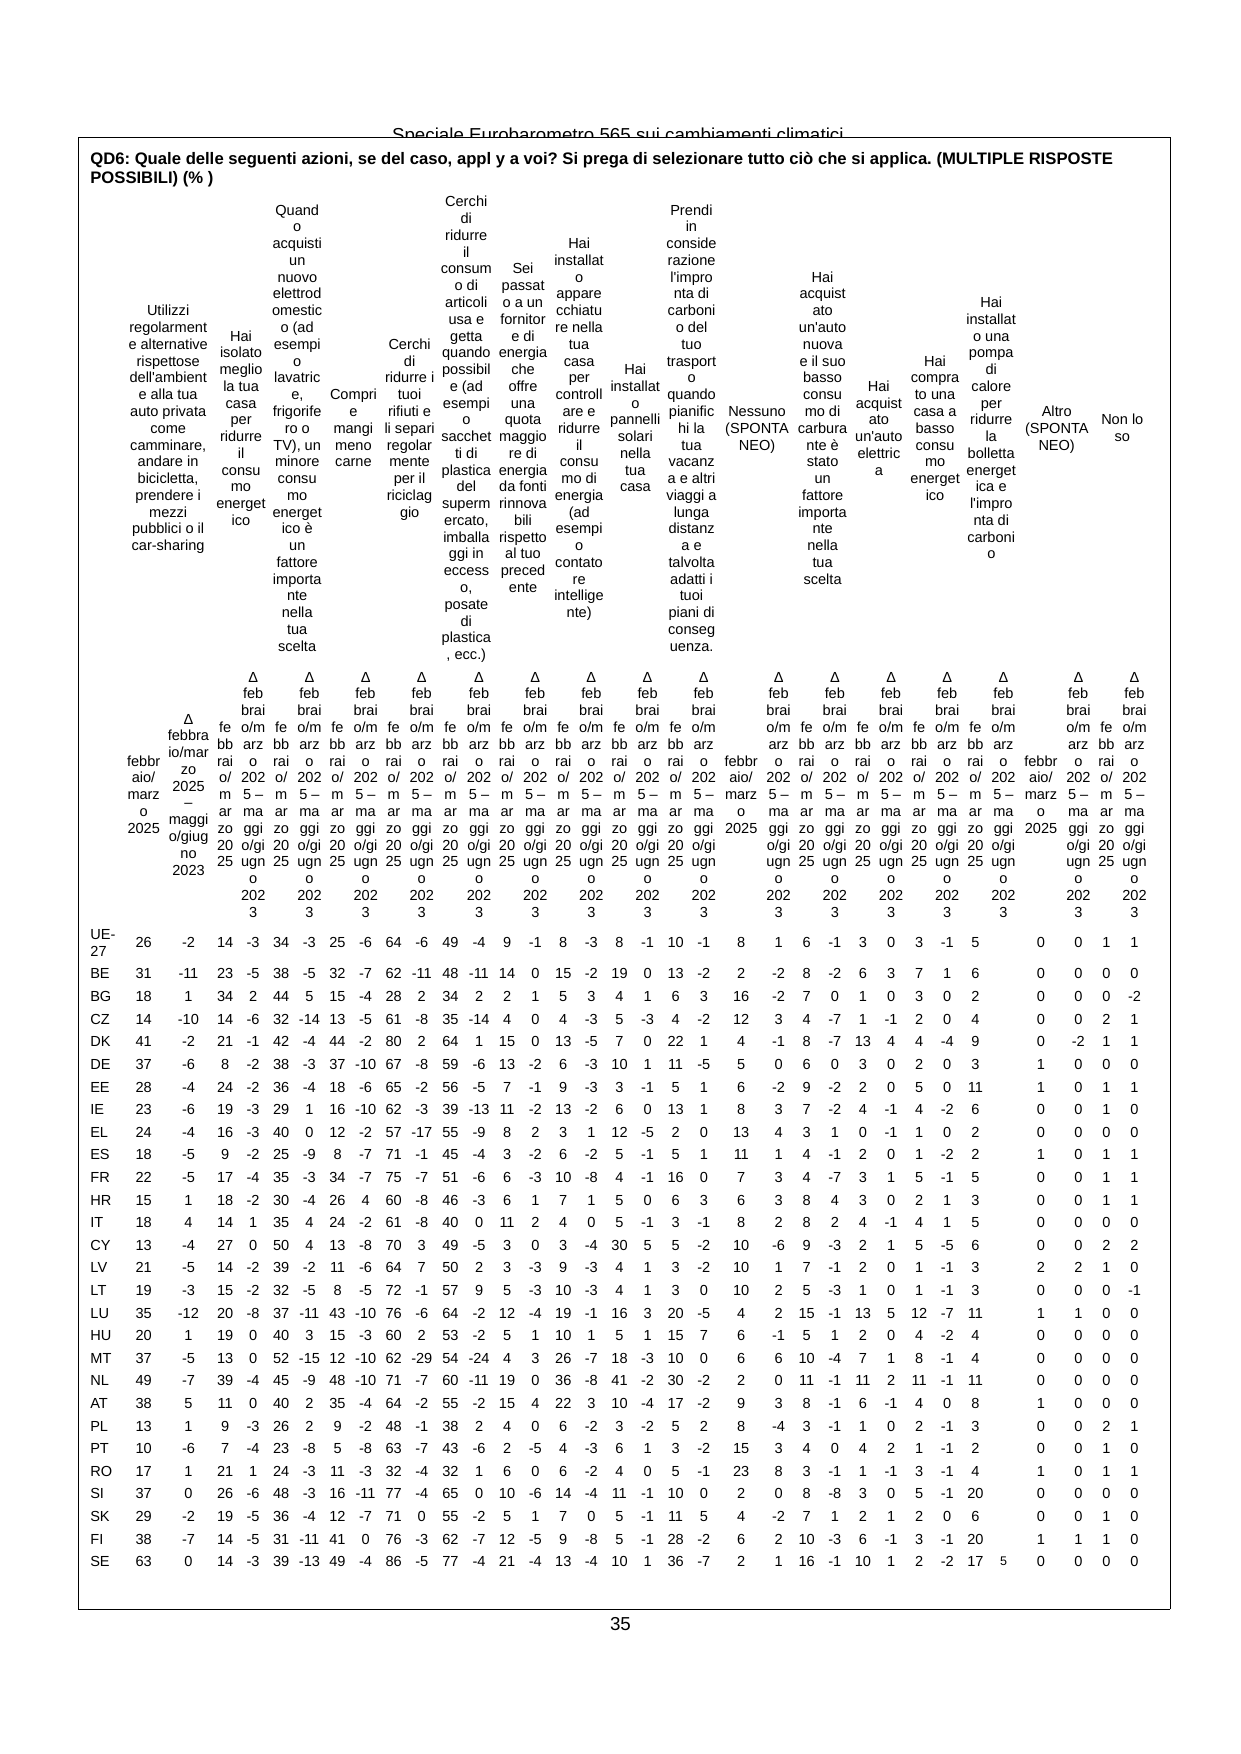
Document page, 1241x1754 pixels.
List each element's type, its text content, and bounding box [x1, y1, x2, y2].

table_cell -4 [406, 1482, 437, 1505]
table_cell 1 [763, 1256, 794, 1279]
table_cell -1 [931, 923, 963, 962]
table_cell -2 [519, 1098, 551, 1121]
table_cell -8 [406, 1211, 437, 1233]
table_cell -2 [575, 962, 607, 985]
table_cell -1 [875, 1121, 907, 1143]
table_cell -3 [237, 1121, 269, 1143]
table_cell 14 [213, 1528, 237, 1550]
table_cell 0 [875, 1256, 907, 1279]
table_cell 14 [213, 923, 237, 962]
table_cell 1 [1019, 1075, 1062, 1098]
table_cell 11 [495, 1211, 519, 1233]
table_cell 0 [237, 1392, 269, 1414]
table_cell 34 [438, 985, 463, 1007]
table_cell 1 [1118, 1143, 1150, 1166]
table_cell HR [87, 1188, 123, 1211]
table_cell 1 [931, 1188, 963, 1211]
table_cell 24 [123, 1121, 164, 1143]
table_cell -2 [463, 1505, 495, 1527]
table_cell -1 [519, 923, 551, 962]
table_cell 8 [763, 1460, 794, 1482]
table_cell 20 [663, 1301, 688, 1324]
table_cell 20 [963, 1528, 987, 1550]
table_cell 11 [325, 1256, 349, 1279]
table_cell -7 [463, 1528, 495, 1550]
table_cell -11 [463, 962, 495, 985]
table_cell 16 [794, 1550, 819, 1573]
table_cell 0 [931, 1008, 963, 1030]
table_cell 2 [406, 1324, 437, 1347]
table_cell -5 [293, 962, 325, 985]
table_cell 9 [794, 1075, 819, 1098]
table_cell 41 [607, 1369, 631, 1392]
table_cell 4 [963, 1460, 987, 1482]
table_cell 71 [381, 1369, 406, 1392]
table_cell 6 [719, 1347, 762, 1369]
table_cell febbraio/marzo 2025 [1019, 666, 1062, 923]
table_cell 4 [875, 1030, 907, 1053]
table_cell -3 [819, 1528, 851, 1550]
table_cell -5 [164, 1143, 213, 1166]
table_cell 2 [1019, 1256, 1062, 1279]
table_cell Δ febbraio/marzo 2025 – maggio/giugno 2023 [237, 666, 269, 923]
table_cell 0 [1094, 1279, 1118, 1301]
table_cell -2 [688, 1392, 719, 1414]
table_cell 8 [719, 923, 762, 962]
table_cell -1 [575, 1301, 607, 1324]
table_cell 1 [875, 1505, 907, 1527]
table_cell 1 [1118, 1075, 1150, 1098]
table_cell Prendi in considerazione l'impronta di carbonio del tuo trasporto quando pianifichi la tua vacanza e altri viaggi a lunga distanza e talvolta adatti i tuoi piani di conseguenza. [663, 190, 719, 666]
table_cell [987, 985, 1019, 1007]
table_cell 4 [350, 1188, 381, 1211]
table_cell 10 [607, 1053, 631, 1075]
table_cell 2 [293, 1414, 325, 1437]
table_cell 13 [495, 1053, 519, 1075]
table_cell 0 [519, 1008, 551, 1030]
table_cell 5 [495, 1279, 519, 1301]
table_cell 6 [794, 923, 819, 962]
table_cell 2 [1094, 1234, 1118, 1256]
table_cell 32 [269, 1279, 293, 1301]
table_cell -8 [819, 1482, 851, 1505]
table_cell 4 [907, 1392, 931, 1414]
table_cell 53 [438, 1324, 463, 1347]
table_cell 60 [438, 1369, 463, 1392]
table_cell [987, 1121, 1019, 1143]
table_cell -1 [631, 1143, 663, 1166]
table_cell LU [87, 1301, 123, 1324]
table_cell 31 [123, 962, 164, 985]
table_cell -3 [819, 1279, 851, 1301]
table_cell 25 [269, 1143, 293, 1166]
table_cell -1 [875, 1460, 907, 1482]
table_cell 2 [719, 962, 762, 985]
table_cell 0 [1094, 985, 1118, 1007]
table_cell -7 [819, 1008, 851, 1030]
table_cell 10 [551, 1279, 575, 1301]
table_cell Δ febbraio/marzo 2025 – maggio/giugno 2023 [1118, 666, 1150, 923]
table_cell 13 [663, 1098, 688, 1121]
table_cell 1 [875, 1347, 907, 1369]
table_cell -11 [293, 1528, 325, 1550]
table_cell 7 [794, 1256, 819, 1279]
table_cell 1 [237, 1211, 269, 1233]
table_cell 1 [851, 1414, 875, 1437]
table_cell 1 [907, 1279, 931, 1301]
table_cell 32 [381, 1460, 406, 1482]
table_cell 3 [551, 1121, 575, 1143]
table_cell -1 [931, 1528, 963, 1550]
table_cell 0 [463, 1482, 495, 1505]
table_cell 13 [851, 1301, 875, 1324]
table_cell 2 [875, 1369, 907, 1392]
table_cell 6 [719, 1188, 762, 1211]
table_cell Δ febbraio/marzo 2025 – maggio/giugno 2023 [575, 666, 607, 923]
table_cell -1 [875, 1098, 907, 1121]
table_cell -3 [293, 1166, 325, 1188]
table_cell [987, 1234, 1019, 1256]
table_cell -1 [631, 1505, 663, 1527]
table_cell 0 [631, 1188, 663, 1211]
table_cell 8 [495, 1121, 519, 1143]
table_cell 1 [1094, 1188, 1118, 1211]
table_cell 17 [213, 1166, 237, 1188]
table_cell 0 [1062, 1505, 1094, 1527]
table_cell 5 [607, 1008, 631, 1030]
table_cell -2 [164, 1505, 213, 1527]
table_cell 4 [607, 985, 631, 1007]
table_cell -7 [406, 1166, 437, 1188]
table_cell 36 [269, 1505, 293, 1527]
table_cell 15 [551, 962, 575, 985]
table_cell -8 [575, 1369, 607, 1392]
table_cell 1 [1062, 1528, 1094, 1550]
table_cell -5 [237, 1505, 269, 1527]
table_cell -2 [463, 1324, 495, 1347]
table_cell 86 [381, 1550, 406, 1573]
table_cell 70 [381, 1234, 406, 1256]
table_cell febbraio/marzo 2025 [325, 666, 349, 923]
table_cell -3 [237, 1414, 269, 1437]
table_cell 2 [851, 1324, 875, 1347]
table_cell Δ febbraio/marzo 2025 – maggio/giugno 2023 [688, 666, 719, 923]
table_cell -5 [164, 1347, 213, 1369]
table_cell 1 [1094, 1256, 1118, 1279]
table_cell 0 [1094, 1392, 1118, 1414]
table_cell 1 [907, 1256, 931, 1279]
table_cell -10 [350, 1098, 381, 1121]
table_cell [987, 1392, 1019, 1414]
table_cell -6 [763, 1234, 794, 1256]
table_cell 38 [269, 1053, 293, 1075]
table_cell 6 [551, 1460, 575, 1482]
table_cell 5 [963, 923, 987, 962]
table_cell -2 [688, 1369, 719, 1392]
table_cell -4 [763, 1414, 794, 1437]
table_cell -12 [164, 1301, 213, 1324]
table_cell 65 [438, 1482, 463, 1505]
table_cell Cerchi di ridurre il consumo di articoli usa e getta quando possibile (ad esempio sacchetti di plastica del supermercato, imballaggi in eccesso, posate di plastica, ecc.) [438, 190, 495, 666]
table_cell 13 [213, 1347, 237, 1369]
table_cell 71 [381, 1505, 406, 1527]
table_cell 49 [123, 1369, 164, 1392]
table_cell Δ febbraio/marzo 2025 – maggio/giugno 2023 [931, 666, 963, 923]
table_cell 7 [794, 985, 819, 1007]
table_cell 16 [719, 985, 762, 1007]
table_cell 1 [164, 1460, 213, 1482]
table_cell 1 [631, 985, 663, 1007]
table_cell -8 [575, 1166, 607, 1188]
table_cell 21 [495, 1550, 519, 1573]
table_cell 2 [907, 1505, 931, 1527]
table_cell -2 [237, 1256, 269, 1279]
table_cell -8 [406, 1188, 437, 1211]
table_cell 0 [1118, 1550, 1150, 1573]
table_cell -1 [406, 1143, 437, 1166]
table_cell 4 [907, 1098, 931, 1121]
table_cell 5 [495, 1324, 519, 1347]
table_cell 38 [438, 1414, 463, 1437]
table_cell Quando acquisti un nuovo elettrodomestico (ad esempio lavatrice, frigorifero o TV), un minore consumo energetico è un fattore importante nella tua scelta [269, 190, 325, 666]
table_cell 13 [123, 1414, 164, 1437]
table_cell -1 [819, 923, 851, 962]
table_cell 1 [763, 1143, 794, 1166]
table_cell -6 [164, 1098, 213, 1121]
table_cell -2 [763, 985, 794, 1007]
table_cell 0 [1019, 1211, 1062, 1233]
table_cell 2 [719, 1482, 762, 1505]
table_cell 7 [794, 1098, 819, 1121]
table_cell -3 [631, 1008, 663, 1030]
table_cell Δ febbraio/marzo 2025 – maggio/giugno 2023 [763, 666, 794, 923]
table_cell 3 [963, 1053, 987, 1075]
table_cell -6 [350, 923, 381, 962]
table_cell -4 [463, 1550, 495, 1573]
table_cell 18 [607, 1347, 631, 1369]
table_cell Δ febbraio/marzo 2025 – maggio/giugno 2023 [987, 666, 1019, 923]
table_cell 4 [495, 1008, 519, 1030]
table_cell 14 [213, 1211, 237, 1233]
table_cell -1 [406, 1279, 437, 1301]
table_cell 1 [1094, 1460, 1118, 1482]
table_cell 2 [406, 985, 437, 1007]
table_cell 0 [1118, 1437, 1150, 1459]
table_cell 13 [123, 1234, 164, 1256]
table_cell 55 [438, 1121, 463, 1143]
table_cell 0 [164, 1550, 213, 1573]
table_cell 52 [269, 1347, 293, 1369]
table_cell 1 [1019, 1528, 1062, 1550]
table_cell 11 [794, 1369, 819, 1392]
table_cell -3 [293, 1053, 325, 1075]
table_cell 8 [213, 1053, 237, 1075]
table_cell 1 [463, 1030, 495, 1053]
table_cell 2 [851, 1143, 875, 1166]
table_cell 3 [851, 1482, 875, 1505]
table_cell -1 [631, 1528, 663, 1550]
table_cell 1 [631, 1550, 663, 1573]
table_cell 3 [851, 1188, 875, 1211]
table_cell -6 [406, 923, 437, 962]
table_cell febbraio/marzo 2025 [495, 666, 519, 923]
table_cell 13 [325, 1234, 349, 1256]
table_cell 11 [663, 1053, 688, 1075]
table_cell 6 [663, 1188, 688, 1211]
table_cell 3 [663, 1256, 688, 1279]
table_cell Hai installato pannelli solari nella tua casa [607, 190, 663, 666]
table_cell Hai acquistato un'auto elettrica [851, 190, 907, 666]
table_cell IE [87, 1098, 123, 1121]
table_cell 31 [269, 1528, 293, 1550]
table_cell 0 [931, 1121, 963, 1143]
table_cell 0 [406, 1505, 437, 1527]
table_cell -3 [237, 1098, 269, 1121]
table_cell 6 [794, 1053, 819, 1075]
table_cell 77 [438, 1550, 463, 1573]
table_cell 3 [763, 1188, 794, 1211]
table_cell 0 [688, 1279, 719, 1301]
table_cell 26 [551, 1347, 575, 1369]
table_cell 16 [663, 1166, 688, 1188]
table_cell -13 [463, 1098, 495, 1121]
table_cell 10 [495, 1482, 519, 1505]
table_cell 9 [213, 1414, 237, 1437]
table_cell 1 [1094, 1143, 1118, 1166]
table_cell NL [87, 1369, 123, 1392]
table_cell 19 [607, 962, 631, 985]
table_cell -2 [406, 1392, 437, 1414]
table_cell 0 [819, 1053, 851, 1075]
table_cell RO [87, 1460, 123, 1482]
table_cell 8 [794, 1030, 819, 1053]
table_cell 19 [551, 1301, 575, 1324]
table_cell 0 [1019, 962, 1062, 985]
table_cell 0 [1062, 1482, 1094, 1505]
table_cell 10 [719, 1279, 762, 1301]
table_cell 1 [1019, 1053, 1062, 1075]
table_cell 7 [551, 1188, 575, 1211]
table_cell 0 [875, 1279, 907, 1301]
table_cell 3 [663, 1437, 688, 1459]
table_cell 1 [164, 1324, 213, 1347]
table_cell 2 [495, 985, 519, 1007]
table_cell 5 [963, 1211, 987, 1233]
table_cell -2 [931, 1143, 963, 1166]
table_cell 15 [123, 1188, 164, 1211]
table_cell -3 [575, 1053, 607, 1075]
table_cell -2 [575, 1414, 607, 1437]
table_cell Δ febbraio/marzo 2025 – maggio/giugno 2023 [164, 666, 213, 923]
table_cell Cerchi di ridurre i tuoi rifiuti e li separi regolarmente per il riciclaggio [381, 190, 437, 666]
table_cell -1 [931, 1437, 963, 1459]
table_cell 9 [325, 1414, 349, 1437]
table_cell [987, 1369, 1019, 1392]
table_cell -4 [519, 1301, 551, 1324]
table_cell 0 [237, 1347, 269, 1369]
table_cell -8 [406, 1008, 437, 1030]
table_cell 7 [406, 1256, 437, 1279]
table_cell SK [87, 1505, 123, 1527]
table_cell 40 [269, 1121, 293, 1143]
table_cell 3 [763, 1008, 794, 1030]
table_cell 0 [931, 1075, 963, 1098]
table_cell -1 [931, 1482, 963, 1505]
table_cell 1 [851, 1460, 875, 1482]
table_cell 10 [551, 1166, 575, 1188]
table_cell 62 [381, 1347, 406, 1369]
table_cell FI [87, 1528, 123, 1550]
table_cell 0 [1062, 923, 1094, 962]
table_cell -6 [164, 1053, 213, 1075]
table_cell 0 [1019, 1279, 1062, 1301]
table_cell 4 [794, 1166, 819, 1188]
table_cell 3 [875, 962, 907, 985]
table_cell 23 [719, 1460, 762, 1482]
table_cell 18 [325, 1075, 349, 1098]
table_cell [87, 190, 123, 666]
table_cell -11 [463, 1369, 495, 1392]
table_cell -4 [293, 1505, 325, 1527]
table_cell 8 [794, 1392, 819, 1414]
table_cell -2 [519, 1053, 551, 1075]
table_cell 0 [1062, 1211, 1094, 1233]
table_cell 2 [663, 1121, 688, 1143]
table_cell -7 [164, 1528, 213, 1550]
table_cell 3 [963, 1414, 987, 1437]
table_cell 10 [794, 1528, 819, 1550]
table_cell 37 [123, 1482, 164, 1505]
table_cell 0 [1019, 1121, 1062, 1143]
table_cell 4 [907, 1030, 931, 1053]
table_cell 3 [495, 1143, 519, 1166]
table_cell 5 [875, 1301, 907, 1324]
table_cell -1 [631, 1166, 663, 1188]
table_cell 1 [1094, 923, 1118, 962]
table_cell -3 [575, 1075, 607, 1098]
table_cell 4 [551, 1211, 575, 1233]
table_cell 0 [237, 1234, 269, 1256]
table_cell 2 [763, 1301, 794, 1324]
table_cell -6 [350, 1075, 381, 1098]
table_cell 0 [931, 985, 963, 1007]
table_cell -6 [463, 1437, 495, 1459]
table_cell -4 [575, 1550, 607, 1573]
table_cell [987, 923, 1019, 962]
table_cell Δ febbraio/marzo 2025 – maggio/giugno 2023 [350, 666, 381, 923]
table_cell -1 [631, 1075, 663, 1098]
table_cell 12 [607, 1121, 631, 1143]
table_cell 1 [164, 985, 213, 1007]
table_cell 57 [381, 1121, 406, 1143]
table_cell 30 [269, 1188, 293, 1211]
table_cell 0 [1062, 1347, 1094, 1369]
table_cell -9 [293, 1143, 325, 1166]
table_cell -2 [350, 1211, 381, 1233]
table_cell 4 [495, 1414, 519, 1437]
table_cell -2 [688, 1008, 719, 1030]
table_cell 0 [631, 962, 663, 985]
table_cell 1 [519, 1505, 551, 1527]
table_cell 0 [1062, 1414, 1094, 1437]
table_cell -3 [575, 923, 607, 962]
table_cell 10 [851, 1550, 875, 1573]
table_header QD6: Quale delle seguenti azioni, se del caso, appl y a voi? Si prega di selezionare tutto ciò che si applica. (MULTIPLE RISPOSTE POSSIBILI) (% ) [87, 146, 1150, 190]
table_cell -6 [406, 1301, 437, 1324]
table_cell 43 [325, 1301, 349, 1324]
table_cell 9 [551, 1256, 575, 1279]
table_cell 5 [663, 1460, 688, 1482]
table_cell -2 [931, 1324, 963, 1347]
table_cell 8 [325, 1279, 349, 1301]
table_cell 5 [607, 1324, 631, 1347]
table_cell 11 [495, 1098, 519, 1121]
table_cell 1 [1062, 1301, 1094, 1324]
table_cell 4 [963, 1324, 987, 1347]
table_cell 1 [1019, 1301, 1062, 1324]
table_cell 5 [719, 1053, 762, 1075]
table_cell -1 [819, 1392, 851, 1414]
table_cell -1 [819, 1414, 851, 1437]
table_cell 2 [963, 985, 987, 1007]
table_cell -2 [819, 1098, 851, 1121]
table_cell 15 [213, 1279, 237, 1301]
table_cell 1 [819, 1324, 851, 1347]
table_cell 61 [381, 1008, 406, 1030]
table_cell 4 [907, 1324, 931, 1347]
table_cell 0 [519, 1234, 551, 1256]
table_cell 51 [438, 1166, 463, 1188]
table_cell 0 [1062, 1324, 1094, 1347]
table_cell 9 [963, 1030, 987, 1053]
table_cell 9 [463, 1279, 495, 1301]
table_cell 9 [495, 923, 519, 962]
table_cell 13 [325, 1008, 349, 1030]
table_cell 1 [907, 1143, 931, 1166]
table_cell [987, 1460, 1019, 1482]
table_cell 1 [907, 1437, 931, 1459]
table_cell 0 [1062, 962, 1094, 985]
table_cell 0 [1062, 1392, 1094, 1414]
table_cell 5 [164, 1392, 213, 1414]
table_cell 22 [551, 1392, 575, 1414]
table_cell 3 [907, 1528, 931, 1550]
table_cell 14 [551, 1482, 575, 1505]
table_cell 18 [123, 1143, 164, 1166]
table_cell 8 [794, 962, 819, 985]
table_cell -2 [350, 1121, 381, 1143]
table_cell 11 [607, 1482, 631, 1505]
table_cell 2 [1094, 1414, 1118, 1437]
table_cell 9 [794, 1234, 819, 1256]
table_cell 0 [931, 1505, 963, 1527]
table_cell 6 [963, 1505, 987, 1527]
table_cell 1 [519, 1324, 551, 1347]
table_cell 0 [851, 1121, 875, 1143]
table_cell 0 [1019, 1234, 1062, 1256]
table_cell 0 [1019, 985, 1062, 1007]
table_cell 29 [123, 1505, 164, 1527]
table_cell -2 [1118, 985, 1150, 1007]
table_cell 2 [907, 1188, 931, 1211]
table_cell 55 [438, 1505, 463, 1527]
table_cell 6 [495, 1460, 519, 1482]
table_cell 4 [607, 1166, 631, 1188]
table_cell -7 [931, 1301, 963, 1324]
table_cell 0 [1118, 1528, 1150, 1550]
table_cell 1 [237, 1460, 269, 1482]
table_cell 10 [663, 923, 688, 962]
table_cell 23 [269, 1437, 293, 1459]
table_cell 19 [123, 1279, 164, 1301]
table_cell -1 [931, 1166, 963, 1188]
table_cell 0 [875, 1188, 907, 1211]
table_cell febbraio/marzo 2025 [794, 666, 819, 923]
table_cell -11 [350, 1482, 381, 1505]
table_cell [987, 1279, 1019, 1301]
table_cell 12 [325, 1505, 349, 1527]
table_cell -7 [350, 1505, 381, 1527]
table_cell -4 [350, 1392, 381, 1414]
table_cell 1 [851, 1279, 875, 1301]
table_cell -3 [237, 923, 269, 962]
table_cell 3 [663, 1279, 688, 1301]
table_cell 3 [963, 1188, 987, 1211]
table_cell 2 [719, 1369, 762, 1392]
table_cell -1 [819, 1460, 851, 1482]
table_cell 21 [213, 1460, 237, 1482]
table_cell 4 [607, 1256, 631, 1279]
table_cell 8 [794, 1211, 819, 1233]
table_cell 11 [851, 1369, 875, 1392]
table_cell 3 [575, 1392, 607, 1414]
table_cell 2 [907, 1414, 931, 1437]
table_cell 4 [607, 1460, 631, 1482]
table_cell febbraio/marzo 2025 [213, 666, 237, 923]
table_cell febbraio/marzo 2025 [663, 666, 688, 923]
table_cell 0 [164, 1482, 213, 1505]
table_cell 60 [381, 1188, 406, 1211]
table_cell 0 [519, 1460, 551, 1482]
table_cell -1 [688, 1460, 719, 1482]
table_cell -7 [350, 962, 381, 985]
table_cell 20 [213, 1301, 237, 1324]
table_cell 2 [237, 985, 269, 1007]
table_cell -3 [575, 1256, 607, 1279]
table_cell 0 [1019, 1098, 1062, 1121]
table_cell 39 [269, 1256, 293, 1279]
table_cell -1 [819, 1143, 851, 1166]
table_cell -8 [350, 1437, 381, 1459]
table_cell -3 [350, 1324, 381, 1347]
table_cell -1 [875, 1211, 907, 1233]
table_cell -7 [350, 1143, 381, 1166]
table_cell -6 [237, 1008, 269, 1030]
table_cell [987, 1256, 1019, 1279]
table_cell 2 [875, 1437, 907, 1459]
table_cell 3 [293, 1324, 325, 1347]
table_cell 25 [325, 923, 349, 962]
table_cell 0 [1094, 1369, 1118, 1392]
table_cell 0 [1118, 1392, 1150, 1414]
table_cell 0 [1062, 1437, 1094, 1459]
table_cell 41 [123, 1030, 164, 1053]
table_cell -8 [406, 1053, 437, 1075]
table_cell -3 [519, 1256, 551, 1279]
table_cell -5 [350, 1008, 381, 1030]
table_cell 8 [794, 1482, 819, 1505]
table_cell 0 [631, 1098, 663, 1121]
table_cell -3 [237, 1550, 269, 1573]
table_cell 24 [269, 1460, 293, 1482]
table_cell PT [87, 1437, 123, 1459]
table_cell -2 [237, 1279, 269, 1301]
table_cell 6 [495, 1188, 519, 1211]
table_cell 23 [123, 1098, 164, 1121]
table_cell 48 [381, 1414, 406, 1437]
table_cell 1 [1118, 1188, 1150, 1211]
table_cell 38 [123, 1392, 164, 1414]
table_cell 0 [1019, 1505, 1062, 1527]
table_cell 3 [907, 923, 931, 962]
table_cell 7 [213, 1437, 237, 1459]
table_cell -1 [931, 1369, 963, 1392]
table_cell 2 [763, 1528, 794, 1550]
table_cell 0 [519, 962, 551, 985]
table_cell 0 [875, 1324, 907, 1347]
table_cell 15 [325, 1324, 349, 1347]
table_cell 9 [719, 1392, 762, 1414]
table_cell 0 [1118, 1053, 1150, 1075]
table_cell 6 [963, 962, 987, 985]
table_cell 67 [381, 1053, 406, 1075]
table_cell 1 [688, 1030, 719, 1053]
table_cell Hai installato apparecchiature nella tua casa per controllare e ridurre il consumo di energia (ad esempio contatore intelligente) [551, 190, 607, 666]
table_cell 10 [719, 1256, 762, 1279]
table_cell Sei passato a un fornitore di energia che offre una quota maggiore di energia da fonti rinnovabili rispetto al tuo precedente [495, 190, 551, 666]
table_cell [987, 1301, 1019, 1324]
table_cell 0 [688, 1482, 719, 1505]
table_cell [87, 666, 123, 923]
table_cell 0 [1094, 1347, 1118, 1369]
table_cell 0 [1062, 1075, 1094, 1098]
table_cell 11 [907, 1369, 931, 1392]
table_cell -5 [463, 1075, 495, 1098]
table_cell 5 [607, 1211, 631, 1233]
table_cell 44 [269, 985, 293, 1007]
table_cell EE [87, 1075, 123, 1098]
table_cell 48 [269, 1482, 293, 1505]
table_cell 13 [851, 1030, 875, 1053]
table_cell 4 [794, 1437, 819, 1459]
table_cell 27 [213, 1234, 237, 1256]
table_cell 30 [607, 1234, 631, 1256]
table_cell 0 [688, 1121, 719, 1143]
table_cell 48 [325, 1369, 349, 1392]
table_cell 61 [381, 1211, 406, 1233]
table_cell 37 [123, 1053, 164, 1075]
table_cell 1 [1019, 1143, 1062, 1166]
table_cell 0 [575, 1505, 607, 1527]
table_cell 0 [763, 1053, 794, 1075]
table_cell 0 [1019, 923, 1062, 962]
table_cell -5 [688, 1301, 719, 1324]
table_cell 1 [631, 1053, 663, 1075]
table_cell 2 [907, 1008, 931, 1030]
table_cell 2 [851, 1075, 875, 1098]
table_cell -4 [293, 1188, 325, 1211]
table_cell 2 [963, 1121, 987, 1143]
table_cell 6 [719, 1324, 762, 1347]
table_cell 7 [551, 1505, 575, 1527]
table_cell -7 [819, 1030, 851, 1053]
table_cell 5 [607, 1505, 631, 1527]
table_cell -1 [931, 1414, 963, 1437]
table_cell 0 [931, 1392, 963, 1414]
table_cell 7 [607, 1030, 631, 1053]
table_cell 54 [438, 1347, 463, 1369]
table_cell -5 [519, 1528, 551, 1550]
table_cell -11 [293, 1301, 325, 1324]
table_cell [987, 1528, 1019, 1550]
table_cell -5 [237, 1528, 269, 1550]
table_cell 24 [213, 1075, 237, 1098]
table_cell [987, 1437, 1019, 1459]
table_cell 3 [851, 923, 875, 962]
table_cell 21 [123, 1256, 164, 1279]
table_cell 4 [719, 1301, 762, 1324]
table_cell 11 [325, 1460, 349, 1482]
table_cell febbraio/marzo 2025 [963, 666, 987, 923]
table_cell 8 [907, 1347, 931, 1369]
table_cell -1 [631, 923, 663, 962]
table_cell 45 [438, 1143, 463, 1166]
table_cell -2 [931, 1550, 963, 1573]
table_cell 0 [1118, 1347, 1150, 1369]
table_cell 11 [963, 1369, 987, 1392]
table_cell 12 [719, 1008, 762, 1030]
table_cell Δ febbraio/marzo 2025 – maggio/giugno 2023 [819, 666, 851, 923]
table_cell 64 [381, 923, 406, 962]
table_cell -10 [350, 1347, 381, 1369]
table_cell 10 [663, 1482, 688, 1505]
table_cell -2 [1062, 1030, 1094, 1053]
table_cell 3 [851, 1053, 875, 1075]
table_cell 2 [851, 1256, 875, 1279]
table_cell 14 [213, 1008, 237, 1030]
table_cell -2 [575, 1460, 607, 1482]
table_cell 1 [575, 1188, 607, 1211]
table_cell PL [87, 1414, 123, 1437]
table_cell 0 [763, 1482, 794, 1505]
table_cell 3 [663, 1211, 688, 1233]
table_cell 19 [213, 1505, 237, 1527]
table_cell -4 [164, 1234, 213, 1256]
table_cell 0 [1094, 1482, 1118, 1505]
table_cell 1 [164, 1188, 213, 1211]
table_cell -3 [164, 1279, 213, 1301]
table_cell 64 [381, 1256, 406, 1279]
table_cell 8 [719, 1211, 762, 1233]
table_cell 1 [875, 1550, 907, 1573]
table_cell 38 [123, 1528, 164, 1550]
table_cell -2 [688, 1528, 719, 1550]
table_cell 15 [325, 985, 349, 1007]
table_cell 0 [1019, 1347, 1062, 1369]
table_cell SI [87, 1482, 123, 1505]
table_cell -29 [406, 1347, 437, 1369]
table_cell [987, 1324, 1019, 1347]
table_cell 24 [325, 1211, 349, 1233]
table_cell 0 [1019, 1166, 1062, 1188]
table_cell 0 [1118, 1324, 1150, 1347]
table_cell -2 [819, 962, 851, 985]
table_cell 40 [269, 1392, 293, 1414]
table_cell -13 [293, 1550, 325, 1573]
table_cell -6 [350, 1256, 381, 1279]
table_cell 3 [495, 1256, 519, 1279]
table_cell -10 [350, 1369, 381, 1392]
table_cell 10 [123, 1437, 164, 1459]
table_cell 49 [438, 1234, 463, 1256]
table_cell 0 [1062, 1053, 1094, 1075]
table_cell 17 [663, 1392, 688, 1414]
table_cell 5 [688, 1505, 719, 1527]
table_cell 0 [631, 1460, 663, 1482]
table_cell 0 [1118, 1098, 1150, 1121]
table_cell 3 [406, 1234, 437, 1256]
table_cell -17 [406, 1121, 437, 1143]
table_cell -4 [931, 1030, 963, 1053]
table_cell 59 [438, 1053, 463, 1075]
table_cell [987, 1505, 1019, 1527]
table_cell 18 [123, 1211, 164, 1233]
table_cell Δ febbraio/marzo 2025 – maggio/giugno 2023 [293, 666, 325, 923]
table_cell 4 [963, 1347, 987, 1369]
table_cell 6 [607, 1098, 631, 1121]
table_cell LT [87, 1279, 123, 1301]
table_cell 5 [325, 1437, 349, 1459]
table_cell -4 [575, 1482, 607, 1505]
table_cell -1 [237, 1030, 269, 1053]
table_cell 1 [293, 1098, 325, 1121]
table_cell 6 [551, 1414, 575, 1437]
table_cell 50 [438, 1256, 463, 1279]
table_cell 26 [213, 1482, 237, 1505]
table_cell 29 [269, 1098, 293, 1121]
table_cell 22 [123, 1166, 164, 1188]
table_cell febbraio/marzo 2025 [907, 666, 931, 923]
table_cell 12 [325, 1347, 349, 1369]
table_cell 0 [519, 1030, 551, 1053]
table_cell -2 [237, 1143, 269, 1166]
table_cell [987, 1482, 1019, 1505]
table_cell 62 [438, 1528, 463, 1550]
table_cell 4 [495, 1347, 519, 1369]
table_cell 1 [1094, 1528, 1118, 1550]
table_cell 2 [463, 1256, 495, 1279]
table_cell 4 [293, 1211, 325, 1233]
table_cell 6 [495, 1166, 519, 1188]
table_cell 8 [551, 923, 575, 962]
table_cell 13 [719, 1121, 762, 1143]
table_cell -15 [293, 1347, 325, 1369]
table_cell 2 [719, 1550, 762, 1573]
table_cell 12 [495, 1301, 519, 1324]
table_cell 9 [213, 1143, 237, 1166]
table_cell [987, 1188, 1019, 1211]
table_cell -6 [463, 1166, 495, 1188]
table_cell -2 [575, 1143, 607, 1166]
table_cell 0 [1019, 1437, 1062, 1459]
table_cell 5 [607, 1188, 631, 1211]
table_cell 4 [164, 1211, 213, 1233]
table_cell 72 [381, 1279, 406, 1301]
table_cell 28 [381, 985, 406, 1007]
table_cell -1 [688, 1211, 719, 1233]
table_cell FR [87, 1166, 123, 1188]
table_cell febbraio/marzo 2025 [607, 666, 631, 923]
table_cell 3 [907, 1460, 931, 1482]
table_cell 2 [1094, 1008, 1118, 1030]
table_cell 11 [663, 1505, 688, 1527]
table_cell -4 [631, 1392, 663, 1414]
table_cell -5 [931, 1234, 963, 1256]
table_cell -10 [350, 1053, 381, 1075]
table_cell 3 [575, 985, 607, 1007]
table_cell 0 [1118, 1301, 1150, 1324]
table_cell -14 [463, 1008, 495, 1030]
table_cell [987, 1414, 1019, 1437]
table_cell BE [87, 962, 123, 985]
table_cell -4 [237, 1437, 269, 1459]
table_cell AT [87, 1392, 123, 1414]
table_cell 62 [381, 1098, 406, 1121]
table_cell 0 [1094, 1550, 1118, 1573]
table_cell 1 [1118, 1166, 1150, 1188]
table_cell -14 [293, 1008, 325, 1030]
table_cell 0 [1118, 1505, 1150, 1527]
table_cell 5 [963, 1166, 987, 1188]
table_cell CY [87, 1234, 123, 1256]
table_cell 10 [663, 1347, 688, 1369]
table_cell 4 [907, 1211, 931, 1233]
table_cell 8 [963, 1392, 987, 1414]
table_cell 36 [663, 1550, 688, 1573]
table_cell febbraio/marzo 2025 [269, 666, 293, 923]
table_cell 16 [325, 1482, 349, 1505]
table_cell -2 [237, 1188, 269, 1211]
table_cell 1 [1094, 1075, 1118, 1098]
table_cell 35 [325, 1392, 349, 1414]
table_cell 0 [1019, 1188, 1062, 1211]
table_cell -1 [931, 1256, 963, 1279]
table_cell 2 [519, 1121, 551, 1143]
table_cell 6 [551, 1143, 575, 1166]
table_cell Hai isolato meglio la tua casa per ridurre il consumo energetico [213, 190, 269, 666]
table_cell -5 [237, 962, 269, 985]
table_cell 1 [519, 985, 551, 1007]
table_cell 44 [325, 1030, 349, 1053]
table_cell 11 [963, 1301, 987, 1324]
table_cell 10 [607, 1392, 631, 1414]
table_cell 0 [1062, 1234, 1094, 1256]
table_cell 0 [1062, 985, 1094, 1007]
table_cell 1 [1118, 1460, 1150, 1482]
table_cell 28 [123, 1075, 164, 1098]
table_cell 34 [213, 985, 237, 1007]
table_cell 2 [963, 1437, 987, 1459]
table_cell -10 [350, 1301, 381, 1324]
table_cell febbraio/marzo 2025 [551, 666, 575, 923]
table_cell -5 [575, 1030, 607, 1053]
table_cell -6 [164, 1437, 213, 1459]
table_cell 3 [607, 1075, 631, 1098]
table_cell 5 [907, 1234, 931, 1256]
table_cell Δ febbraio/marzo 2025 – maggio/giugno 2023 [406, 666, 437, 923]
table_cell 5 [907, 1075, 931, 1098]
table_cell 4 [519, 1392, 551, 1414]
table_cell 10 [551, 1324, 575, 1347]
table_cell 14 [495, 962, 519, 985]
table_cell -5 [164, 1256, 213, 1279]
table_cell -2 [237, 1053, 269, 1075]
table_cell 76 [381, 1528, 406, 1550]
table_cell Δ febbraio/marzo 2025 – maggio/giugno 2023 [631, 666, 663, 923]
table_cell 0 [688, 1347, 719, 1369]
table_cell 5 [663, 1075, 688, 1098]
table_cell 0 [875, 1482, 907, 1505]
table_cell -2 [350, 1030, 381, 1053]
table_cell -9 [293, 1369, 325, 1392]
table_cell -8 [350, 1234, 381, 1256]
table_cell [987, 1347, 1019, 1369]
table_cell 0 [875, 985, 907, 1007]
table_cell 6 [663, 985, 688, 1007]
table_cell -10 [164, 1008, 213, 1030]
table_cell 5 [794, 1279, 819, 1301]
table_cell -3 [575, 1008, 607, 1030]
table_cell 8 [607, 923, 631, 962]
table_cell -5 [164, 1166, 213, 1188]
table_cell -3 [519, 1279, 551, 1301]
table_cell 1 [819, 1121, 851, 1143]
table_cell [987, 1075, 1019, 1098]
table_cell -5 [463, 1234, 495, 1256]
table_cell -4 [819, 1347, 851, 1369]
table_cell 1 [688, 1075, 719, 1098]
table_cell -5 [293, 1279, 325, 1301]
table_cell 0 [1062, 1143, 1094, 1166]
table_cell febbraio/marzo 2025 [381, 666, 406, 923]
table_cell 0 [1062, 1188, 1094, 1211]
table_cell -4 [164, 1075, 213, 1098]
table_cell 13 [551, 1030, 575, 1053]
table_cell 64 [438, 1030, 463, 1053]
table_cell 8 [719, 1414, 762, 1437]
table_cell 8 [325, 1143, 349, 1166]
table_cell 2 [688, 1414, 719, 1437]
table_cell -1 [931, 1460, 963, 1482]
table_cell 0 [1019, 1030, 1062, 1053]
table_cell 0 [1062, 1279, 1094, 1301]
table_cell 75 [381, 1166, 406, 1188]
table_cell -11 [164, 962, 213, 985]
table_cell 11 [963, 1075, 987, 1098]
table_cell 11 [213, 1392, 237, 1414]
table_cell 18 [123, 985, 164, 1007]
table_cell 1 [1118, 1030, 1150, 1053]
table_cell 6 [963, 1234, 987, 1256]
table_cell 13 [551, 1098, 575, 1121]
table_cell 0 [1062, 1098, 1094, 1121]
table_cell -4 [293, 1030, 325, 1053]
table_cell -6 [519, 1482, 551, 1505]
table_cell 3 [688, 985, 719, 1007]
table_cell DE [87, 1053, 123, 1075]
table_cell -3 [575, 1279, 607, 1301]
table_cell -1 [819, 1256, 851, 1279]
table_cell -2 [688, 1234, 719, 1256]
table_cell 12 [907, 1301, 931, 1324]
table_cell Hai comprato una casa a basso consumo energetico [907, 190, 963, 666]
table_cell 5 [293, 985, 325, 1007]
table_cell 3 [794, 1121, 819, 1143]
table_cell 6 [607, 1437, 631, 1459]
table_cell [987, 1211, 1019, 1233]
table_cell 0 [463, 1211, 495, 1233]
table_cell 5 [551, 985, 575, 1007]
table_cell CZ [87, 1008, 123, 1030]
table_cell 0 [350, 1528, 381, 1550]
table_cell 19 [213, 1324, 237, 1347]
table_cell 23 [213, 962, 237, 985]
table_cell 18 [213, 1188, 237, 1211]
table_cell 43 [438, 1437, 463, 1459]
table_cell 42 [269, 1030, 293, 1053]
table_cell Δ febbraio/marzo 2025 – maggio/giugno 2023 [1062, 666, 1094, 923]
table_cell -3 [631, 1347, 663, 1369]
table_cell -9 [463, 1121, 495, 1143]
table_cell Δ febbraio/marzo 2025 – maggio/giugno 2023 [519, 666, 551, 923]
table_cell SE [87, 1550, 123, 1573]
table_cell 35 [269, 1211, 293, 1233]
table_cell 3 [763, 1437, 794, 1459]
table_cell 4 [819, 1188, 851, 1211]
table_cell 0 [1019, 1324, 1062, 1347]
table_cell 1 [688, 1143, 719, 1166]
table_cell 6 [551, 1053, 575, 1075]
table_cell 7 [851, 1347, 875, 1369]
table_cell 2 [293, 1392, 325, 1414]
table_cell -2 [237, 1075, 269, 1098]
table_cell -3 [819, 1234, 851, 1256]
table_cell 5 [607, 1528, 631, 1550]
table_cell 4 [719, 1030, 762, 1053]
table_cell 7 [794, 1505, 819, 1527]
table_cell -2 [931, 1098, 963, 1121]
table_cell 4 [851, 1211, 875, 1233]
table_cell 60 [381, 1324, 406, 1347]
table_cell 15 [495, 1392, 519, 1414]
table_cell 63 [123, 1550, 164, 1573]
table_cell febbraio/marzo 2025 [438, 666, 463, 923]
table_cell 0 [1094, 1121, 1118, 1143]
table_cell UE-27 [87, 923, 123, 962]
table_cell -3 [350, 1460, 381, 1482]
table_cell 14 [213, 1256, 237, 1279]
table_cell -4 [350, 1550, 381, 1573]
table_cell 19 [495, 1369, 519, 1392]
table_cell 0 [293, 1121, 325, 1143]
table_cell 1 [1094, 1030, 1118, 1053]
table_cell -8 [575, 1528, 607, 1550]
table_cell -3 [406, 1528, 437, 1550]
table_cell 2 [819, 1211, 851, 1233]
table_cell 4 [719, 1505, 762, 1527]
table_cell 3 [688, 1188, 719, 1211]
table_cell 12 [495, 1528, 519, 1550]
table_cell 12 [325, 1121, 349, 1143]
table_cell 3 [794, 1414, 819, 1437]
table_cell 1 [1118, 923, 1150, 962]
table_cell -4 [406, 1460, 437, 1482]
table_cell 21 [213, 1030, 237, 1053]
table_cell 4 [551, 1008, 575, 1030]
table_cell 8 [719, 1098, 762, 1121]
table_cell [987, 1030, 1019, 1053]
table_cell -3 [293, 1460, 325, 1482]
table_cell -7 [688, 1550, 719, 1573]
table_cell 3 [794, 1460, 819, 1482]
table_cell 1 [519, 1188, 551, 1211]
table_cell 0 [1062, 1369, 1094, 1392]
table_cell Δ febbraio/marzo 2025 – maggio/giugno 2023 [875, 666, 907, 923]
table_cell 0 [819, 985, 851, 1007]
table_cell -6 [463, 1053, 495, 1075]
table_cell [987, 1098, 1019, 1121]
table_cell -1 [875, 1528, 907, 1550]
table_cell 15 [495, 1030, 519, 1053]
table_cell 0 [1094, 1324, 1118, 1347]
table_cell 2 [763, 1279, 794, 1301]
table_cell 10 [794, 1347, 819, 1369]
table_cell 0 [1118, 1211, 1150, 1233]
table_cell 0 [1019, 1008, 1062, 1030]
table_cell 65 [381, 1075, 406, 1098]
table_cell 3 [631, 1301, 663, 1324]
table_cell 20 [123, 1324, 164, 1347]
table_cell 0 [1118, 1121, 1150, 1143]
table_cell -8 [293, 1437, 325, 1459]
table_cell 50 [269, 1234, 293, 1256]
table_cell 8 [794, 1188, 819, 1211]
table_cell 6 [851, 1392, 875, 1414]
table_cell 16 [213, 1121, 237, 1143]
table_cell 1 [819, 1505, 851, 1527]
table_cell 19 [213, 1098, 237, 1121]
table_cell 4 [794, 1008, 819, 1030]
table_cell 71 [381, 1143, 406, 1166]
table_cell 1 [631, 1256, 663, 1279]
table_cell 0 [931, 1053, 963, 1075]
table_cell 6 [719, 1528, 762, 1550]
table_cell 77 [381, 1482, 406, 1505]
table_cell ES [87, 1143, 123, 1166]
table_cell BG [87, 985, 123, 1007]
table_cell 4 [551, 1437, 575, 1459]
table_cell -4 [575, 1234, 607, 1256]
table_cell Hai installato una pompa di calore per ridurre la bolletta energetica e l'impronta di carbonio [963, 190, 1019, 666]
table_cell -2 [350, 1414, 381, 1437]
table_cell 4 [963, 1008, 987, 1030]
table_cell -3 [293, 923, 325, 962]
table_cell 26 [269, 1414, 293, 1437]
table_cell 40 [269, 1324, 293, 1347]
table_cell 0 [688, 1166, 719, 1188]
table_cell 7 [688, 1324, 719, 1347]
table_cell 9 [551, 1528, 575, 1550]
table_cell 20 [963, 1482, 987, 1505]
table_cell -1 [819, 1301, 851, 1324]
table_cell 49 [325, 1550, 349, 1573]
table_cell 2 [1062, 1256, 1094, 1279]
table_cell -1 [931, 1347, 963, 1369]
table_cell -1 [763, 1324, 794, 1347]
table_cell 3 [963, 1279, 987, 1301]
table_cell Non lo so [1094, 190, 1150, 666]
table_cell LV [87, 1256, 123, 1279]
table_cell 34 [269, 923, 293, 962]
table_cell -4 [237, 1369, 269, 1392]
table_cell 1 [1094, 1505, 1118, 1527]
table_cell 3 [519, 1347, 551, 1369]
table_cell -5 [519, 1437, 551, 1459]
table_cell 4 [763, 1121, 794, 1143]
table_cell 28 [663, 1528, 688, 1550]
table_cell -4 [350, 985, 381, 1007]
table_cell 4 [794, 1143, 819, 1166]
table_cell -1 [875, 1008, 907, 1030]
table_cell -1 [519, 1075, 551, 1098]
table_cell -24 [463, 1347, 495, 1369]
table_cell 6 [851, 962, 875, 985]
table_cell -4 [463, 1143, 495, 1166]
table_cell -1 [875, 1392, 907, 1414]
table_cell -2 [763, 1505, 794, 1527]
table_cell -5 [350, 1279, 381, 1301]
table_cell -1 [631, 1211, 663, 1233]
table_cell -7 [350, 1166, 381, 1188]
table_cell 2 [406, 1030, 437, 1053]
table_cell [987, 1143, 1019, 1166]
table_cell -4 [293, 1075, 325, 1098]
table_cell 1 [763, 923, 794, 962]
table_cell 0 [1118, 962, 1150, 985]
table_cell 0 [1062, 1550, 1094, 1573]
table_cell -5 [406, 1550, 437, 1573]
table_cell 7 [907, 962, 931, 985]
table_cell 2 [963, 1143, 987, 1166]
table_cell 3 [763, 1166, 794, 1188]
table_cell 76 [381, 1301, 406, 1324]
table_cell febbraio/marzo 2025 [851, 666, 875, 923]
table_cell 32 [269, 1008, 293, 1030]
table_cell 36 [269, 1075, 293, 1098]
table_cell 3 [495, 1234, 519, 1256]
table_cell 3 [963, 1256, 987, 1279]
table_cell 14 [213, 1550, 237, 1573]
table_cell 40 [438, 1211, 463, 1233]
table_cell 5 [794, 1324, 819, 1347]
table_cell 4 [293, 1234, 325, 1256]
table_cell 1 [463, 1460, 495, 1482]
table_cell 9 [551, 1075, 575, 1098]
table_cell 5 [663, 1414, 688, 1437]
table_cell 2 [763, 1211, 794, 1233]
table_cell 39 [438, 1098, 463, 1121]
table_cell febbraio/marzo 2025 [123, 666, 164, 923]
table_cell -3 [293, 1482, 325, 1505]
table_cell 26 [325, 1188, 349, 1211]
table_cell 2 [851, 1234, 875, 1256]
table_cell 45 [269, 1369, 293, 1392]
table_cell 15 [663, 1324, 688, 1347]
table_cell 5 [907, 1482, 931, 1505]
table_cell 17 [963, 1550, 987, 1573]
table_cell Compri e mangi meno carne [325, 190, 381, 666]
table_cell 0 [1118, 1369, 1150, 1392]
table_cell EL [87, 1121, 123, 1143]
table_cell -7 [406, 1369, 437, 1392]
table_cell 0 [819, 1437, 851, 1459]
table_cell 32 [325, 962, 349, 985]
table_cell -2 [763, 962, 794, 985]
table_cell -5 [631, 1121, 663, 1143]
table_cell -2 [688, 962, 719, 985]
table_cell Altro (SPONTANEO) [1019, 190, 1094, 666]
table_cell 10 [719, 1234, 762, 1256]
table_cell 2 [851, 1505, 875, 1527]
table_cell 35 [438, 1008, 463, 1030]
table_cell -2 [575, 1098, 607, 1121]
table_cell 5 [907, 1166, 931, 1188]
table_cell 37 [269, 1301, 293, 1324]
table_cell 1 [1094, 1437, 1118, 1459]
table_cell 0 [875, 1075, 907, 1098]
table_cell -2 [819, 1075, 851, 1098]
table_cell 1 [763, 1550, 794, 1573]
table_cell -1 [688, 923, 719, 962]
table_cell -2 [688, 1256, 719, 1279]
table_cell -7 [819, 1166, 851, 1188]
table_cell -4 [237, 1166, 269, 1188]
table_cell 5 [663, 1234, 688, 1256]
table_cell 2 [1118, 1234, 1150, 1256]
table_cell 1 [575, 1324, 607, 1347]
table_cell 1 [1094, 1098, 1118, 1121]
table_cell 2 [907, 1550, 931, 1573]
table_cell 1 [1118, 1414, 1150, 1437]
table_cell MT [87, 1347, 123, 1369]
table_cell 0 [1062, 1166, 1094, 1188]
table_cell -1 [819, 1369, 851, 1392]
table_cell 62 [381, 962, 406, 985]
table_cell 2 [907, 1053, 931, 1075]
table_cell -2 [631, 1414, 663, 1437]
table_cell 0 [1019, 1369, 1062, 1392]
table_cell 4 [851, 1437, 875, 1459]
table_cell 35 [123, 1301, 164, 1324]
table_cell 1 [575, 1121, 607, 1143]
table_cell 1 [907, 1121, 931, 1143]
table_cell 5 [495, 1505, 519, 1527]
table_cell -7 [406, 1437, 437, 1459]
table_cell -4 [463, 923, 495, 962]
table_cell 1 [631, 1324, 663, 1347]
table_cell IT [87, 1211, 123, 1233]
table_cell febbraio/marzo 2025 [1094, 666, 1118, 923]
table_cell [987, 1008, 1019, 1030]
table_cell 0 [1118, 1256, 1150, 1279]
table_cell 0 [763, 1369, 794, 1392]
table_cell Hai acquistato un'auto nuova e il suo basso consumo di carburante è stato un fattore importante nella tua scelta [794, 190, 851, 666]
table_cell -3 [575, 1437, 607, 1459]
table_cell -5 [688, 1053, 719, 1075]
table_cell 1 [931, 1211, 963, 1233]
table_cell -2 [463, 1392, 495, 1414]
table_cell -4 [519, 1550, 551, 1573]
table_cell 64 [438, 1301, 463, 1324]
table_cell 37 [325, 1053, 349, 1075]
table_cell 3 [551, 1234, 575, 1256]
table_cell 0 [519, 1414, 551, 1437]
table_cell 4 [851, 1098, 875, 1121]
table_cell 0 [875, 1414, 907, 1437]
table_cell 6 [851, 1528, 875, 1550]
table_cell 0 [1094, 1053, 1118, 1075]
table_cell Δ febbraio/marzo 2025 – maggio/giugno 2023 [463, 666, 495, 923]
table_cell -2 [293, 1256, 325, 1279]
table_cell 17 [123, 1460, 164, 1482]
table_cell 0 [1019, 1414, 1062, 1437]
table_cell 36 [551, 1369, 575, 1392]
table_cell 11 [719, 1143, 762, 1166]
table_cell 39 [269, 1550, 293, 1573]
table_cell 1 [164, 1414, 213, 1437]
table_cell 4 [607, 1279, 631, 1301]
table_cell 56 [438, 1075, 463, 1098]
table_cell -1 [763, 1030, 794, 1053]
table_cell -1 [819, 1550, 851, 1573]
table_cell 0 [519, 1369, 551, 1392]
table_cell 55 [438, 1392, 463, 1414]
table_cell 7 [719, 1166, 762, 1188]
table_cell -3 [463, 1188, 495, 1211]
table_cell 1 [875, 1234, 907, 1256]
table_cell 13 [663, 962, 688, 985]
table_cell [987, 1166, 1019, 1188]
table_cell -1 [631, 1482, 663, 1505]
table_cell 80 [381, 1030, 406, 1053]
table_cell 0 [1019, 1550, 1062, 1573]
table_cell febbraio/marzo 2025 [719, 666, 762, 923]
table_cell -3 [519, 1166, 551, 1188]
table_cell 32 [438, 1460, 463, 1482]
table_cell -4 [164, 1121, 213, 1143]
table_cell -2 [763, 1075, 794, 1098]
table_cell Utilizzi regolarmente alternative rispettose dell'ambiente alla tua auto privata come camminare, andare in bicicletta, prendere i mezzi pubblici o il car-sharing [123, 190, 213, 666]
table_cell 3 [607, 1414, 631, 1437]
table_cell -2 [164, 923, 213, 962]
table_cell 5 [987, 1550, 1019, 1573]
table_cell 0 [875, 1053, 907, 1075]
table_cell 0 [237, 1324, 269, 1347]
table_cell 41 [325, 1528, 349, 1550]
table_cell 1 [1094, 1166, 1118, 1188]
table_cell -8 [237, 1301, 269, 1324]
table_cell -2 [164, 1030, 213, 1053]
table_cell [987, 962, 1019, 985]
table_cell 64 [381, 1392, 406, 1414]
table_cell Nessuno (SPONTANEO) [719, 190, 794, 666]
table_cell -11 [406, 962, 437, 985]
table_cell 1 [931, 962, 963, 985]
table_cell 37 [123, 1347, 164, 1369]
table_cell 2 [519, 1211, 551, 1233]
table_cell 7 [495, 1075, 519, 1098]
table_cell -6 [237, 1482, 269, 1505]
table_cell 0 [1094, 962, 1118, 985]
table_cell 0 [1019, 1482, 1062, 1505]
table_cell 13 [551, 1550, 575, 1573]
table_cell 6 [963, 1098, 987, 1121]
table_cell -7 [164, 1369, 213, 1392]
table_cell DK [87, 1030, 123, 1053]
table_cell -2 [688, 1437, 719, 1459]
table_cell 49 [438, 923, 463, 962]
table_cell 16 [607, 1301, 631, 1324]
table_cell 4 [663, 1008, 688, 1030]
table_cell HU [87, 1324, 123, 1347]
table_cell 2 [463, 985, 495, 1007]
table_cell 48 [438, 962, 463, 985]
table_cell 1 [851, 1008, 875, 1030]
table_cell -1 [1118, 1279, 1150, 1301]
table_cell 0 [1094, 1211, 1118, 1233]
table_cell -1 [406, 1414, 437, 1437]
table_cell 0 [875, 1143, 907, 1166]
table_cell 63 [381, 1437, 406, 1459]
table_cell 46 [438, 1188, 463, 1211]
table_cell 1 [875, 1166, 907, 1188]
table_cell 6 [719, 1075, 762, 1098]
table_cell 30 [663, 1369, 688, 1392]
table_cell 14 [123, 1008, 164, 1030]
table_cell 3 [907, 985, 931, 1007]
table_cell 3 [763, 1098, 794, 1121]
table_cell 6 [763, 1347, 794, 1369]
table_cell -7 [575, 1347, 607, 1369]
table_cell 35 [269, 1166, 293, 1188]
table_cell 5 [663, 1143, 688, 1166]
table_cell 38 [269, 962, 293, 985]
table_cell 0 [1062, 1460, 1094, 1482]
table_cell 2 [463, 1414, 495, 1437]
table_cell 1 [631, 1437, 663, 1459]
table_cell [987, 1053, 1019, 1075]
table_cell 1 [631, 1279, 663, 1301]
table_cell 0 [1094, 1301, 1118, 1324]
table_cell 34 [325, 1166, 349, 1188]
table_cell 22 [663, 1030, 688, 1053]
table_cell 2 [495, 1437, 519, 1459]
table_cell 0 [1118, 1482, 1150, 1505]
table_cell 15 [794, 1301, 819, 1324]
table_cell 0 [1062, 1008, 1094, 1030]
table_cell 1 [1019, 1460, 1062, 1482]
table_cell 1 [851, 985, 875, 1007]
table_cell 15 [719, 1437, 762, 1459]
table_cell -2 [519, 1143, 551, 1166]
table_cell 0 [875, 923, 907, 962]
table_cell -2 [463, 1301, 495, 1324]
table_cell 3 [851, 1166, 875, 1188]
table_cell 5 [631, 1234, 663, 1256]
table_cell 0 [631, 1030, 663, 1053]
table_cell 57 [438, 1279, 463, 1301]
table_cell -3 [406, 1098, 437, 1121]
table_cell -2 [631, 1369, 663, 1392]
table_cell 0 [575, 1211, 607, 1233]
table_cell 0 [1062, 1121, 1094, 1143]
table_cell 1 [1019, 1392, 1062, 1414]
table_cell 3 [763, 1392, 794, 1414]
table_cell 10 [607, 1550, 631, 1573]
table_cell 16 [325, 1098, 349, 1121]
table_cell 1 [688, 1098, 719, 1121]
table_cell 1 [1118, 1008, 1150, 1030]
table_cell 5 [607, 1143, 631, 1166]
table_cell -1 [931, 1279, 963, 1301]
table_cell 26 [123, 923, 164, 962]
table_cell -2 [406, 1075, 437, 1098]
table_cell 39 [213, 1369, 237, 1392]
